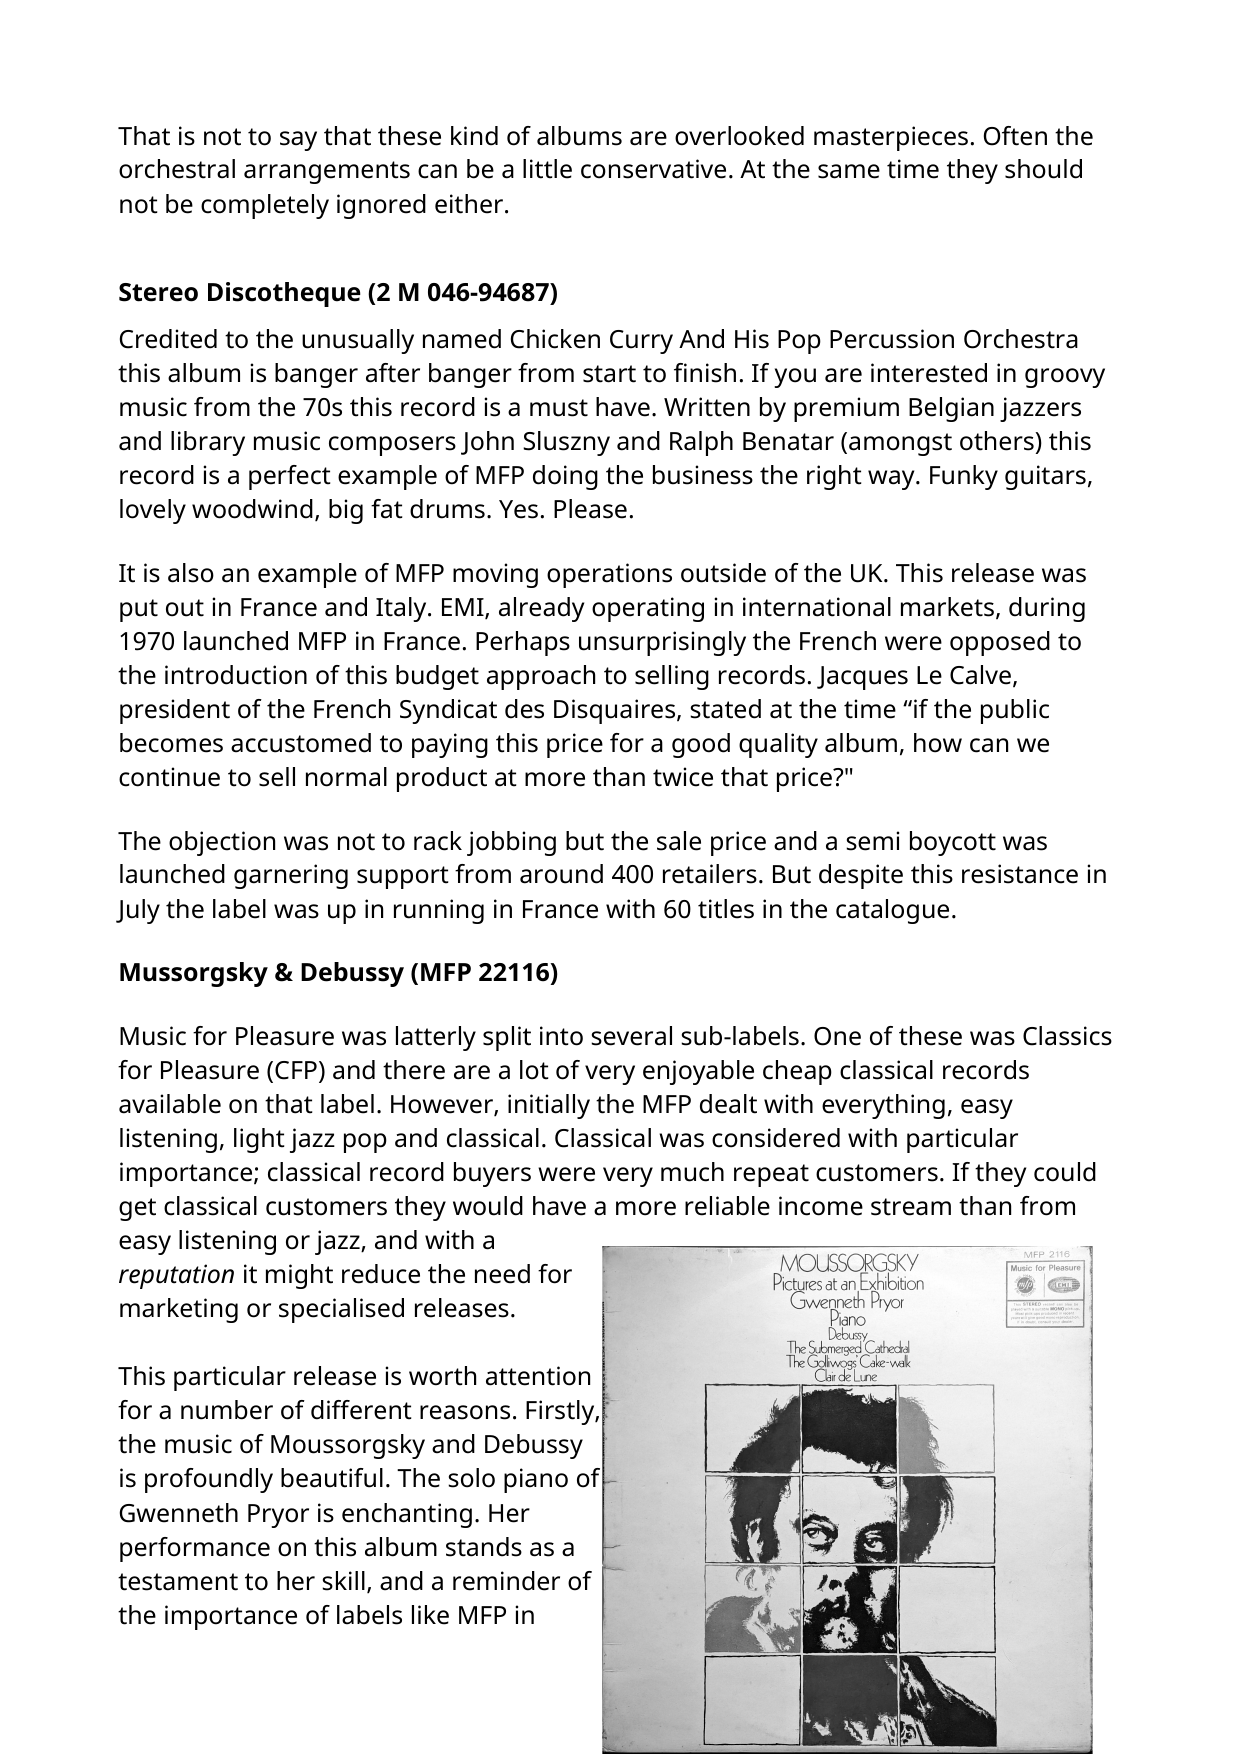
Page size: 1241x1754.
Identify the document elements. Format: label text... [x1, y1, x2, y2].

text Gwenneth Pryor is enchanting. Her performance on this album stands as a testament to her skill, and a reminder of the importance of labels like MFP in [118, 1495, 602, 1631]
text It is also an example of MFP moving operations outside of the UK. This release was put out in France and Italy. EMI, already operating in international markets, during 1970 launched MFP in France. Perhaps unsurprisingly the French were opposed to the introduction of this budget approach to selling records. Jacques Le Calve, president of the French Syndicat des Disquaires, stated at the time “if the public becomes accustomed to paying this price for a good quality album, how can we continue to sell normal product at more than twice that price?" [118, 555, 1122, 794]
text Credited to the unusually named Chicken Curry And His Pop Percussion Orchestra this album is banger after banger from start to finish. If you are interested in groovy music from the 70s this record is a must have. Written by premium Belgian jazzers and library music composers John Sluszny and Ralph Benatar (amongst others) this record is a perfect example of MFP doing the business the right way. Funky guitars, lovely woodwind, big fat drums. Yes. Please. [118, 321, 1122, 526]
picture [602, 1246, 1093, 1754]
subtitle Stereo Discotheque (2 M 046-94687) [118, 275, 1122, 309]
text Music for Pleasure was latterly split into several sub-labels. One of these was Classics for Pleasure (CFP) and there are a lot of very enjoyable cheap classical records available on that label. However, initially the MFP dealt with everything, easy listening, light jazz pop and classical. Classical was considered with particular importance; classical record buyers were very much repeat customers. If they could get classical customers they would have a more reliable income stream than from easy listening or jazz, and with a reputation it might reduce the need for marketing or specialised releases. [118, 1018, 1122, 1325]
text The objection was not to rack jobbing but the sale price and a semi boycott was launched garnering support from around 400 retailers. But despite this resistance in July the label was up in running in France with 60 titles in the catalogue. [118, 823, 1122, 925]
text Mussorgsky & Debussy (MFP 22116) [118, 955, 1122, 989]
text [1093, 1359, 1122, 1495]
text This particular release is worth attention for a number of different reasons. Firstly, the music of Moussorgsky and Debussy is profoundly beautiful. The solo piano of [118, 1359, 602, 1495]
text That is not to say that these kind of albums are overlooked masterpieces. Often the orchestral arrangements can be a little conservative. At the same time they should not be completely ignored either. [118, 118, 1122, 220]
